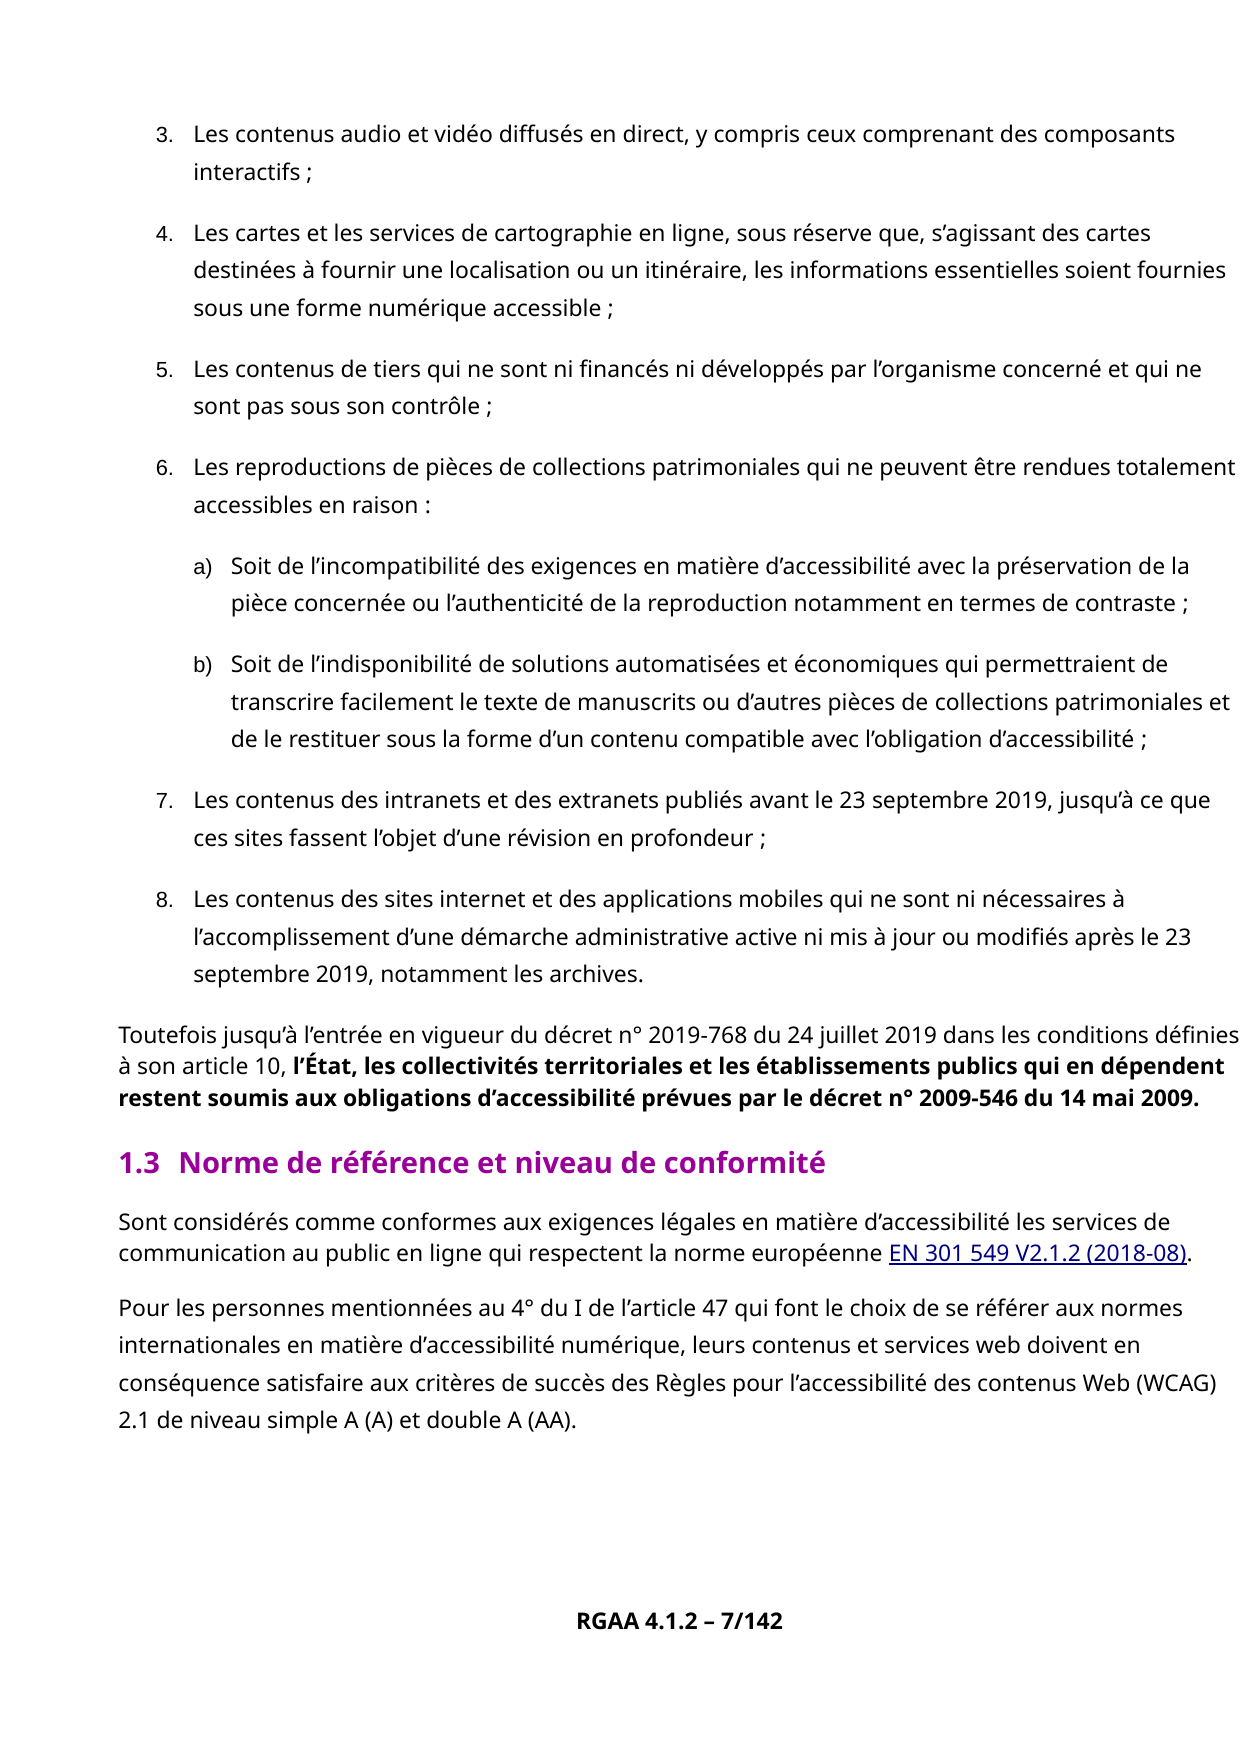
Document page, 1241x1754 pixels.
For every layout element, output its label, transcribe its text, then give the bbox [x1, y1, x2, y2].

list Les contenus audio et vidéo diffusés en direct, y compris ceux comprenant des composants interactifs ; [156, 118, 1240, 187]
list Les contenus des intranets et des extranets publiés avant le 23 septembre 2019, jusqu’à ce que ces sites fassent l’objet d’une révision en profondeur ; [156, 784, 1240, 853]
text Sont considérés comme conformes aux exigences légales en matière d’accessibilité les services de communication au public en ligne qui respectent la norme européenne EN 301 549 V2.1.2 (2018-08). [118, 1205, 1240, 1268]
list Les cartes et les services de cartographie en ligne, sous réserve que, s’agissant des cartes destinées à fournir une localisation ou un itinéraire, les informations essentielles soient fournies sous une forme numérique accessible ; [156, 217, 1240, 323]
text Toutefois jusqu’à l’entrée en vigueur du décret n° 2019-768 du 24 juillet 2019 dans les conditions définies à son article 10, l’État, les collectivités territoriales et les établissements publics qui en dépendent restent soumis aux obligations d’accessibilité prévues par le décret n° 2009-546 du 14 mai 2009. [118, 1019, 1240, 1113]
text Pour les personnes mentionnées au 4° du I de l’article 47 qui font le choix de se référer aux normes internationales en matière d’accessibilité numérique, leurs contenus et services web doivent en conséquence satisfaire aux critères de succès des Règles pour l’accessibilité des contenus Web (WCAG) 2.1 de niveau simple A (A) et double A (AA). [118, 1291, 1240, 1435]
list Les contenus de tiers qui ne sont ni financés ni développés par l’organisme concerné et qui ne sont pas sous son contrôle ; [156, 353, 1240, 421]
subtitle Norme de référence et niveau de conformité [118, 1142, 1240, 1182]
list Les contenus des sites internet et des applications mobiles qui ne sont ni nécessaires à l’accomplissement d’une démarche administrative active ni mis à jour ou modifiés après le 23 septembre 2019, notamment les archives. [156, 883, 1240, 989]
list Les reproductions de pièces de collections patrimoniales qui ne peuvent être rendues totalement accessibles en raison : [156, 451, 1240, 520]
list Soit de l’incompatibilité des exigences en matière d’accessibilité avec la préservation de la pièce concernée ou l’authenticité de la reproduction notamment en termes de contraste ; [193, 550, 1240, 618]
list Soit de l’indisponibilité de solutions automatisées et économiques qui permettraient de transcrire facilement le texte de manuscrits ou d’autres pièces de collections patrimoniales et de le restituer sous la forme d’un contenu compatible avec l’obligation d’accessibilité ; [193, 648, 1240, 754]
